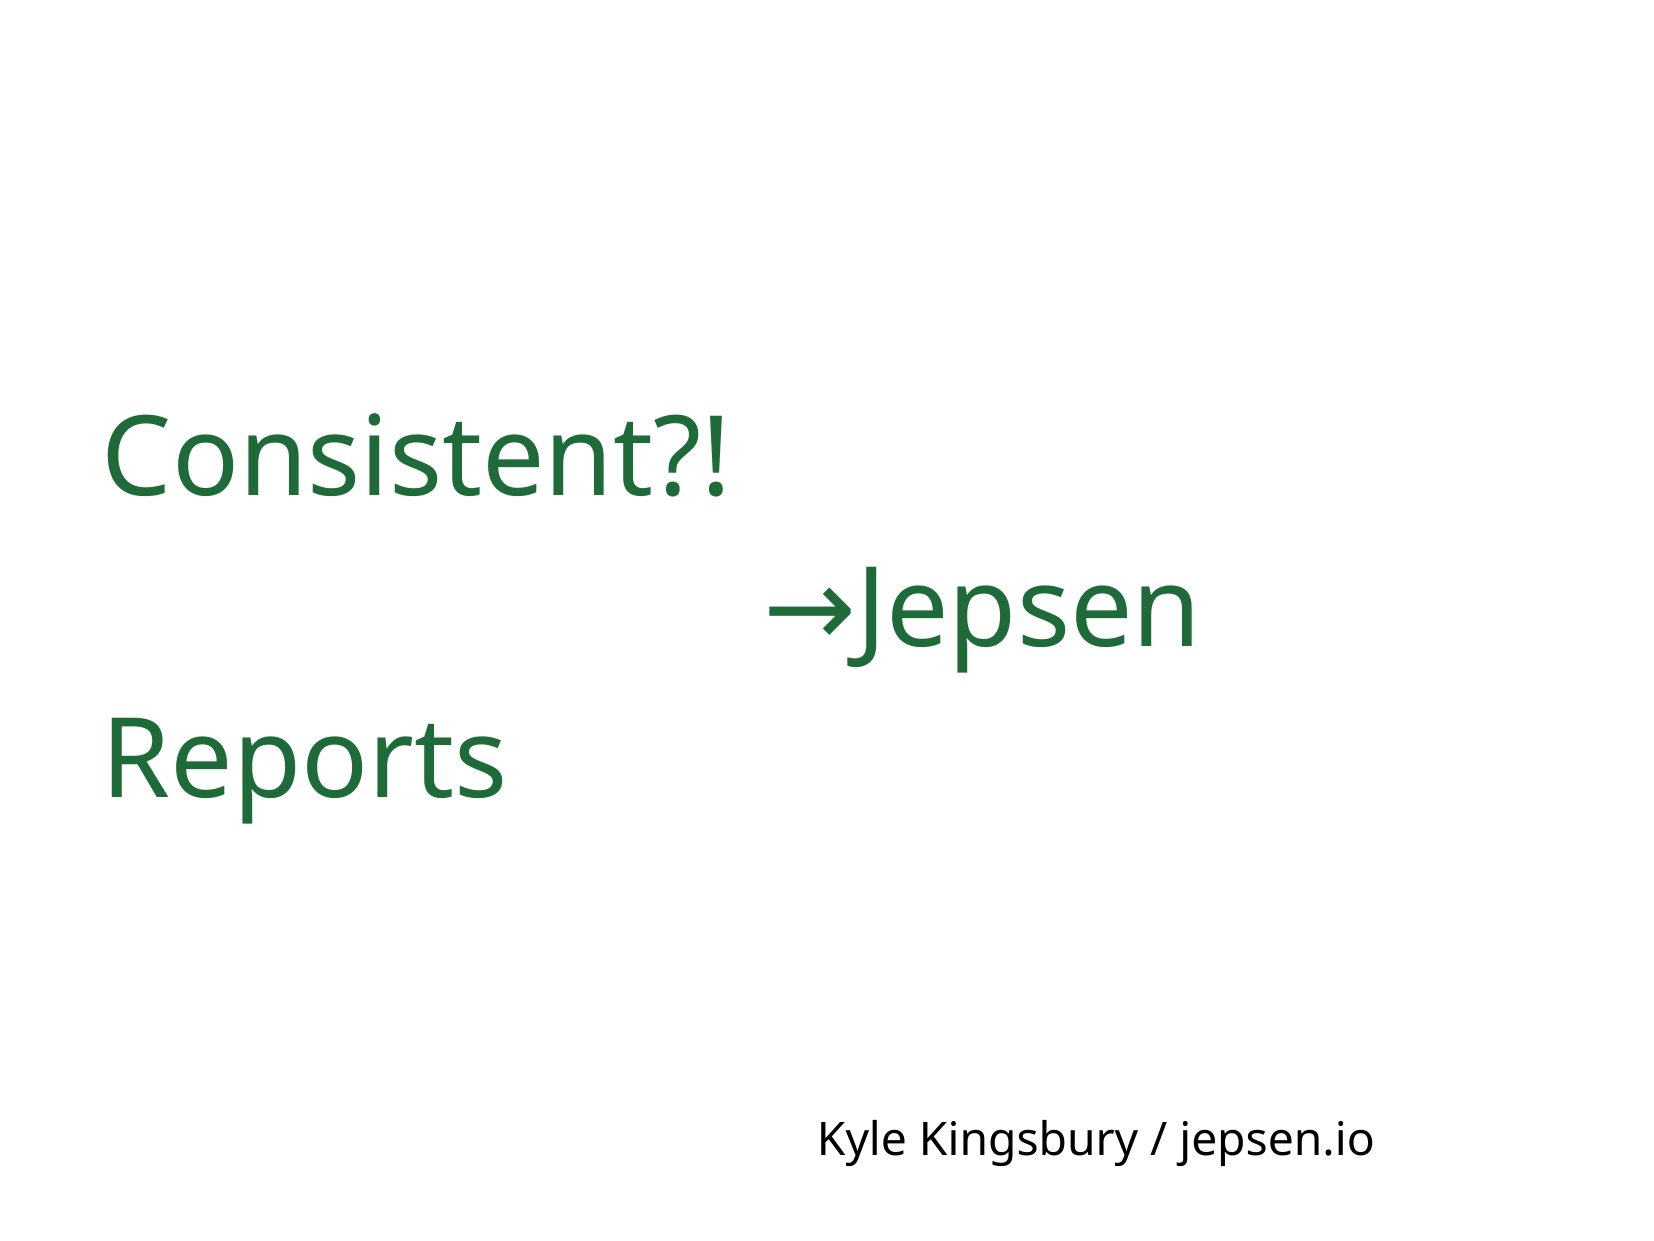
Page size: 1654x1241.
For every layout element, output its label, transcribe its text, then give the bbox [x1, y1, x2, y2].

title Consistent?! →Jepsen Reports [101, 455, 1591, 752]
list Kyle Kingsbury / jepsen.io [780, 1105, 1654, 1171]
